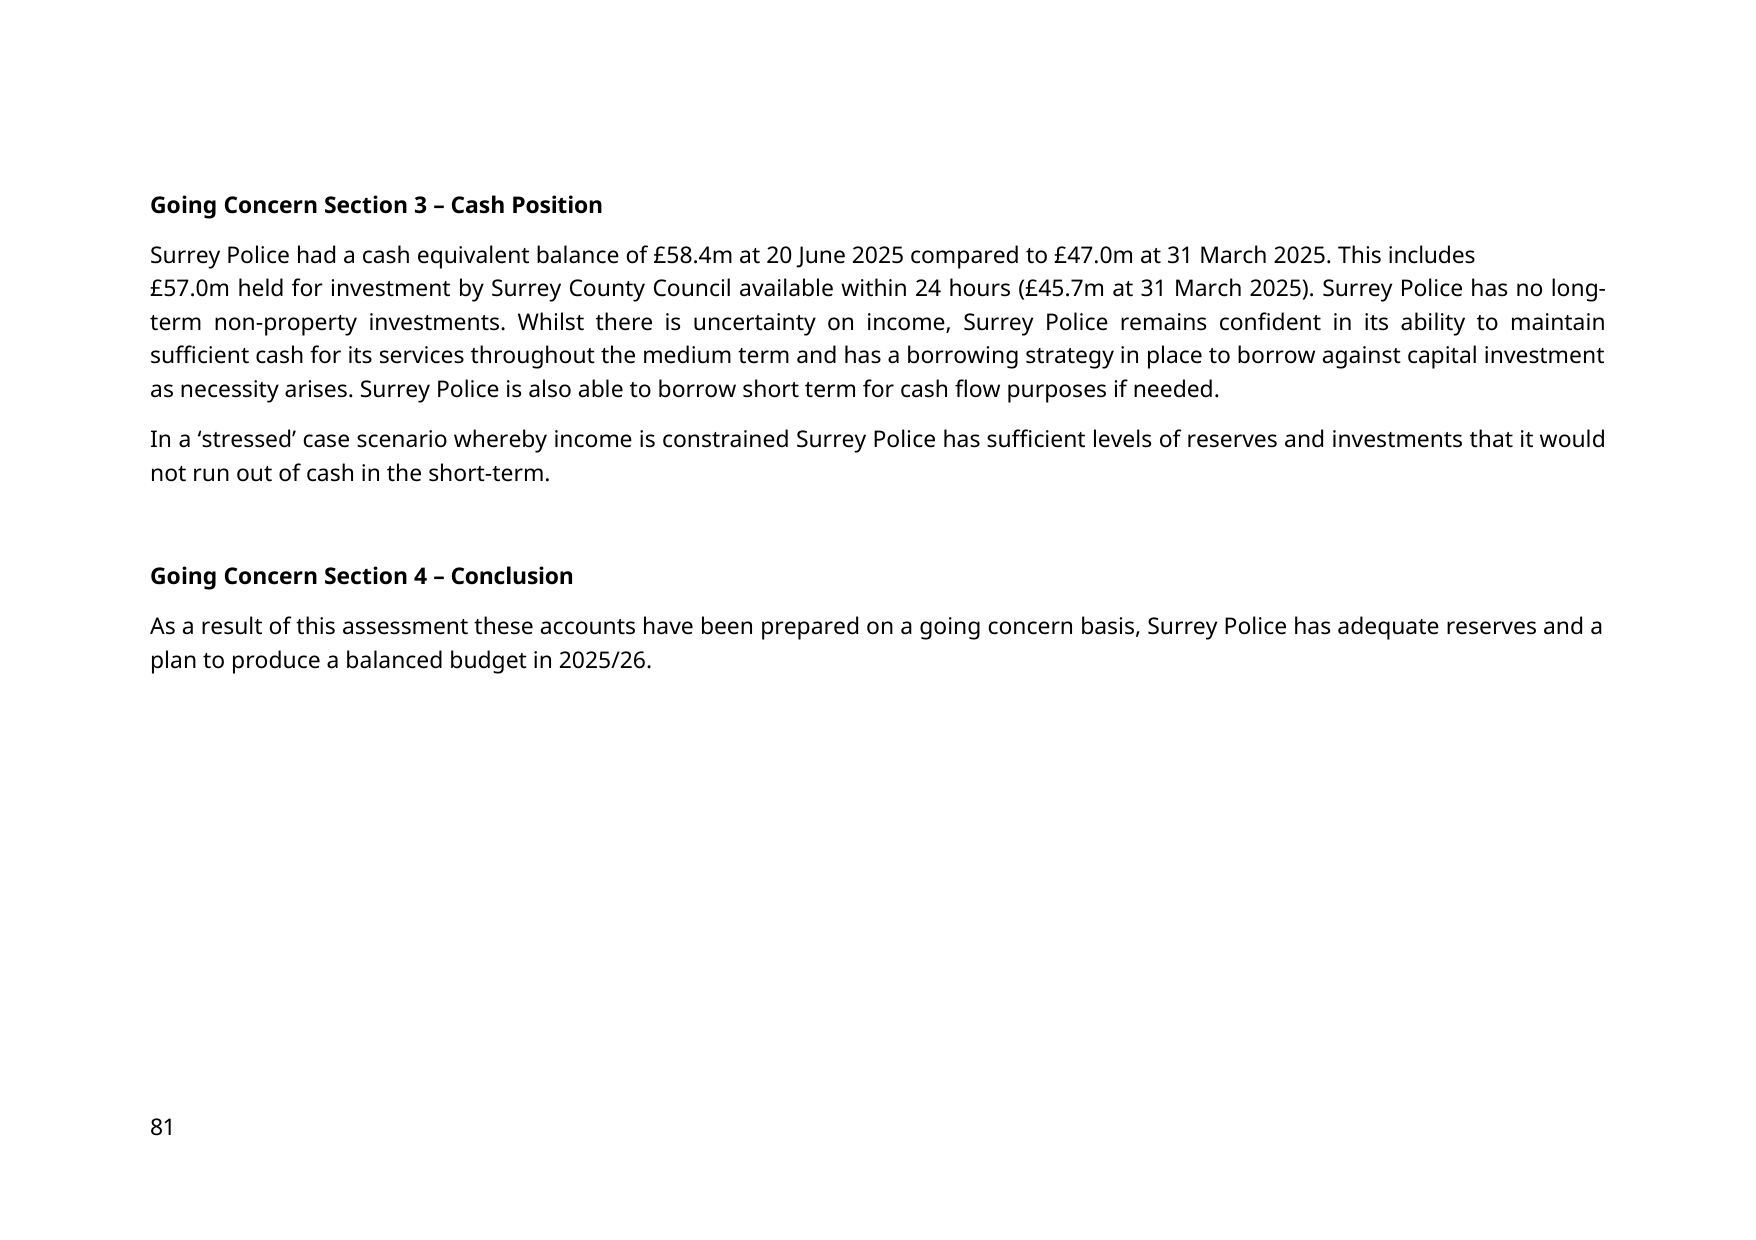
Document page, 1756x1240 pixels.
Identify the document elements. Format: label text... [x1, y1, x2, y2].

text In a ‘stressed’ case scenario whereby income is constrained Surrey Police has sufficient levels of reserves and investments that it would not run out of cash in the short-term. [150, 423, 1606, 488]
subtitle Going Concern Section 3 – Cash Position [150, 189, 1726, 220]
text £57.0m held for investment by Surrey County Council available within 24 hours (£45.7m at 31 March 2025). Surrey Police has no long-term non-property investments. Whilst there is uncertainty on income, Surrey Police remains confident in its ability to maintain sufficient cash for its services throughout the medium term and has a borrowing strategy in place to borrow against capital investment as necessity arises. Surrey Police is also able to borrow short term for cash flow purposes if needed. [150, 272, 1606, 404]
subtitle Going Concern Section 4 – Conclusion [150, 560, 1726, 591]
text Surrey Police had a cash equivalent balance of £58.4m at 20 June 2025 compared to £47.0m at 31 March 2025. This includes [150, 239, 1726, 270]
text As a result of this assessment these accounts have been prepared on a going concern basis, Surrey Police has adequate reserves and a plan to produce a balanced budget in 2025/26. [150, 610, 1606, 675]
